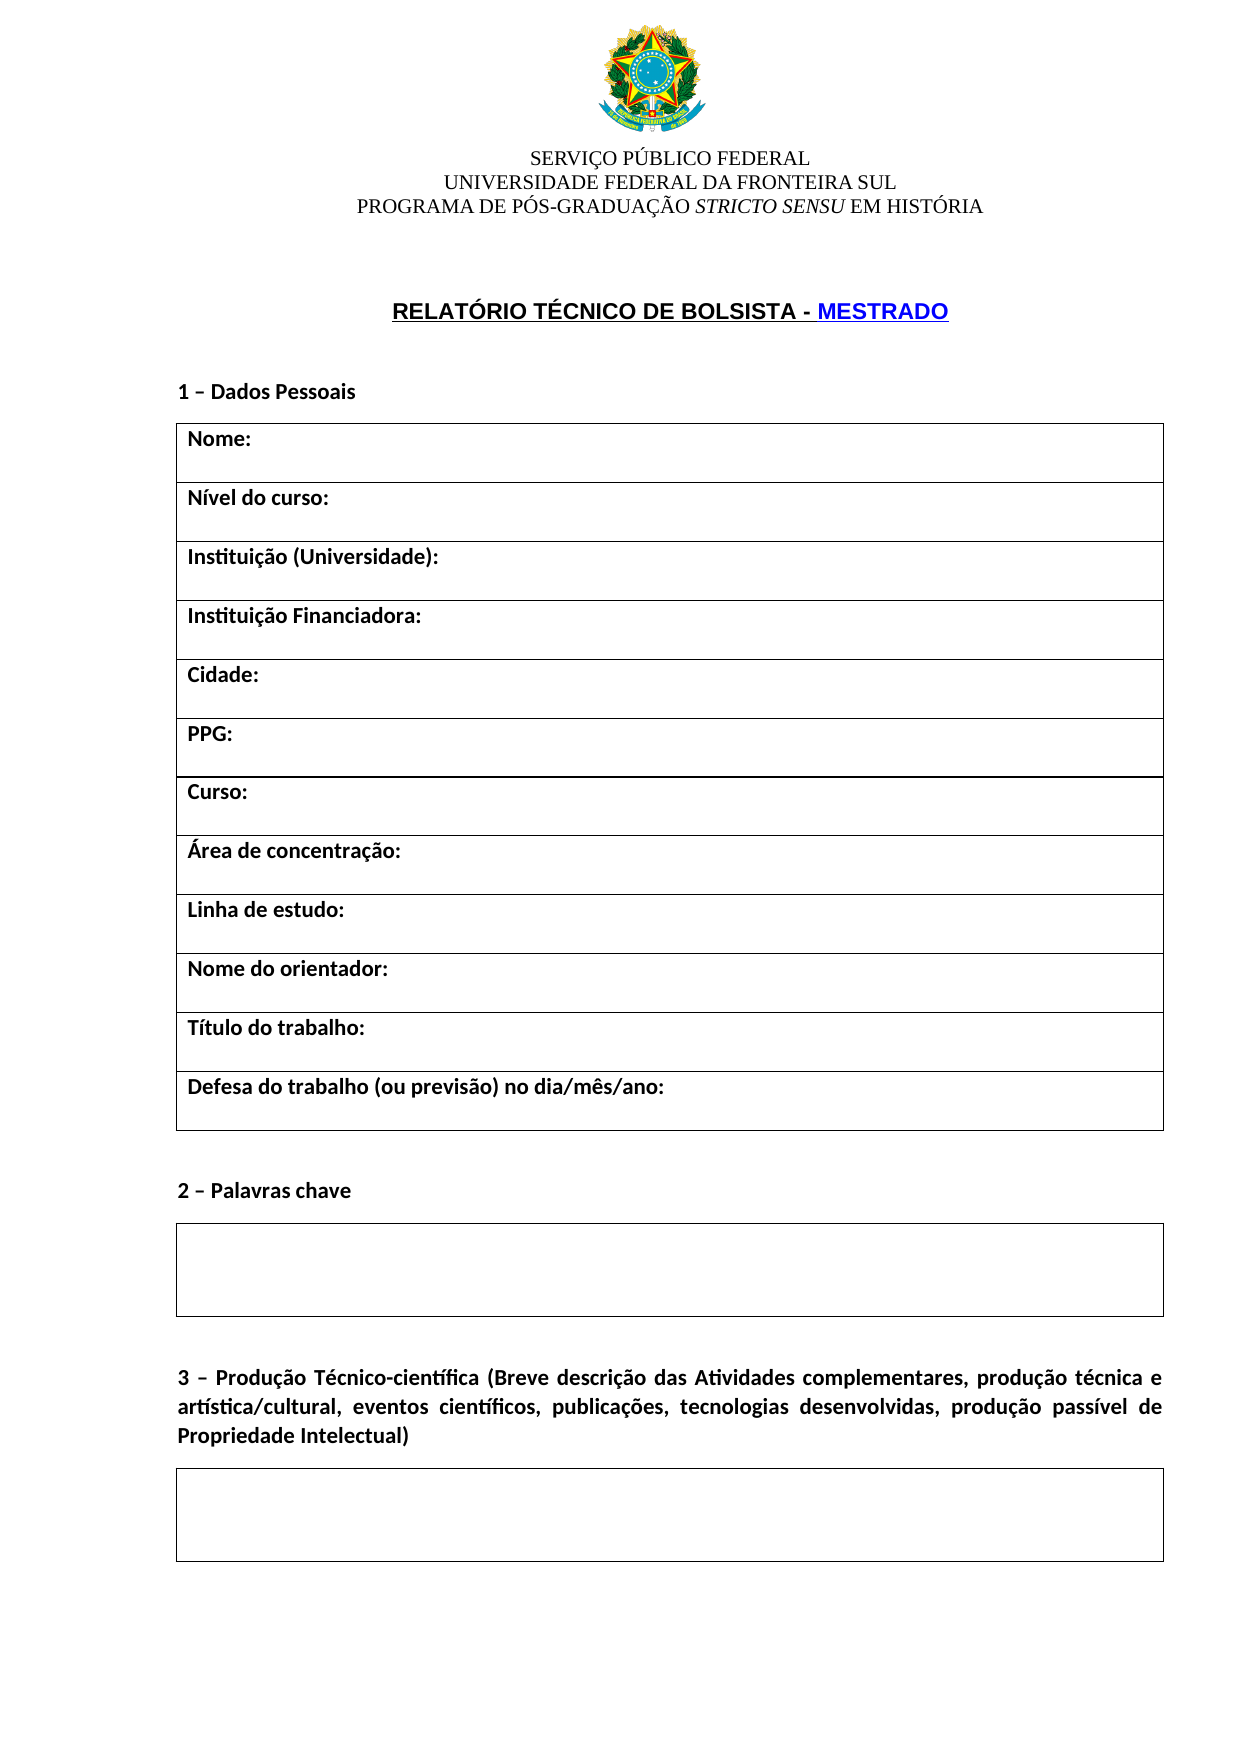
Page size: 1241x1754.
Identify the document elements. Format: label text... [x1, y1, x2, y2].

picture [668, 106, 706, 132]
table_cell Instituição (Universidade): [177, 542, 1163, 600]
table_cell PPG: [177, 719, 1163, 776]
picture [674, 110, 686, 118]
table_cell Nome do orientador: [177, 954, 1163, 1012]
text 2 – Palavras chave [177, 1177, 1163, 1205]
picture [598, 25, 706, 132]
table_cell Título do trabalho: [177, 1013, 1163, 1071]
table_cell Defesa do trabalho (ou previsão) no dia/mês/ano: [177, 1072, 1163, 1129]
table_cell Instituição Financiadora: [177, 601, 1163, 659]
text 1 – Dados Pessoais [177, 377, 1163, 405]
table_header [177, 1224, 1163, 1316]
table_header [177, 1469, 1163, 1561]
table_cell Curso: [177, 778, 1163, 835]
table_header Nome: [177, 424, 1163, 482]
table_cell Cidade: [177, 660, 1163, 718]
text 3 – Produção Técnico-científica (Breve descrição das Atividades complementares, produção técnica e artística/cultural, eventos científicos, publicações, tecnologias desenvolvidas, produção passível de Propriedade Intelectual) [177, 1363, 1163, 1449]
table_cell Área de concentração: [177, 836, 1163, 894]
text RELATÓRIO TÉCNICO DE BOLSISTA - MESTRADO [177, 298, 1163, 325]
table_cell Nível do curso: [177, 483, 1163, 541]
table_cell Linha de estudo: [177, 895, 1163, 953]
